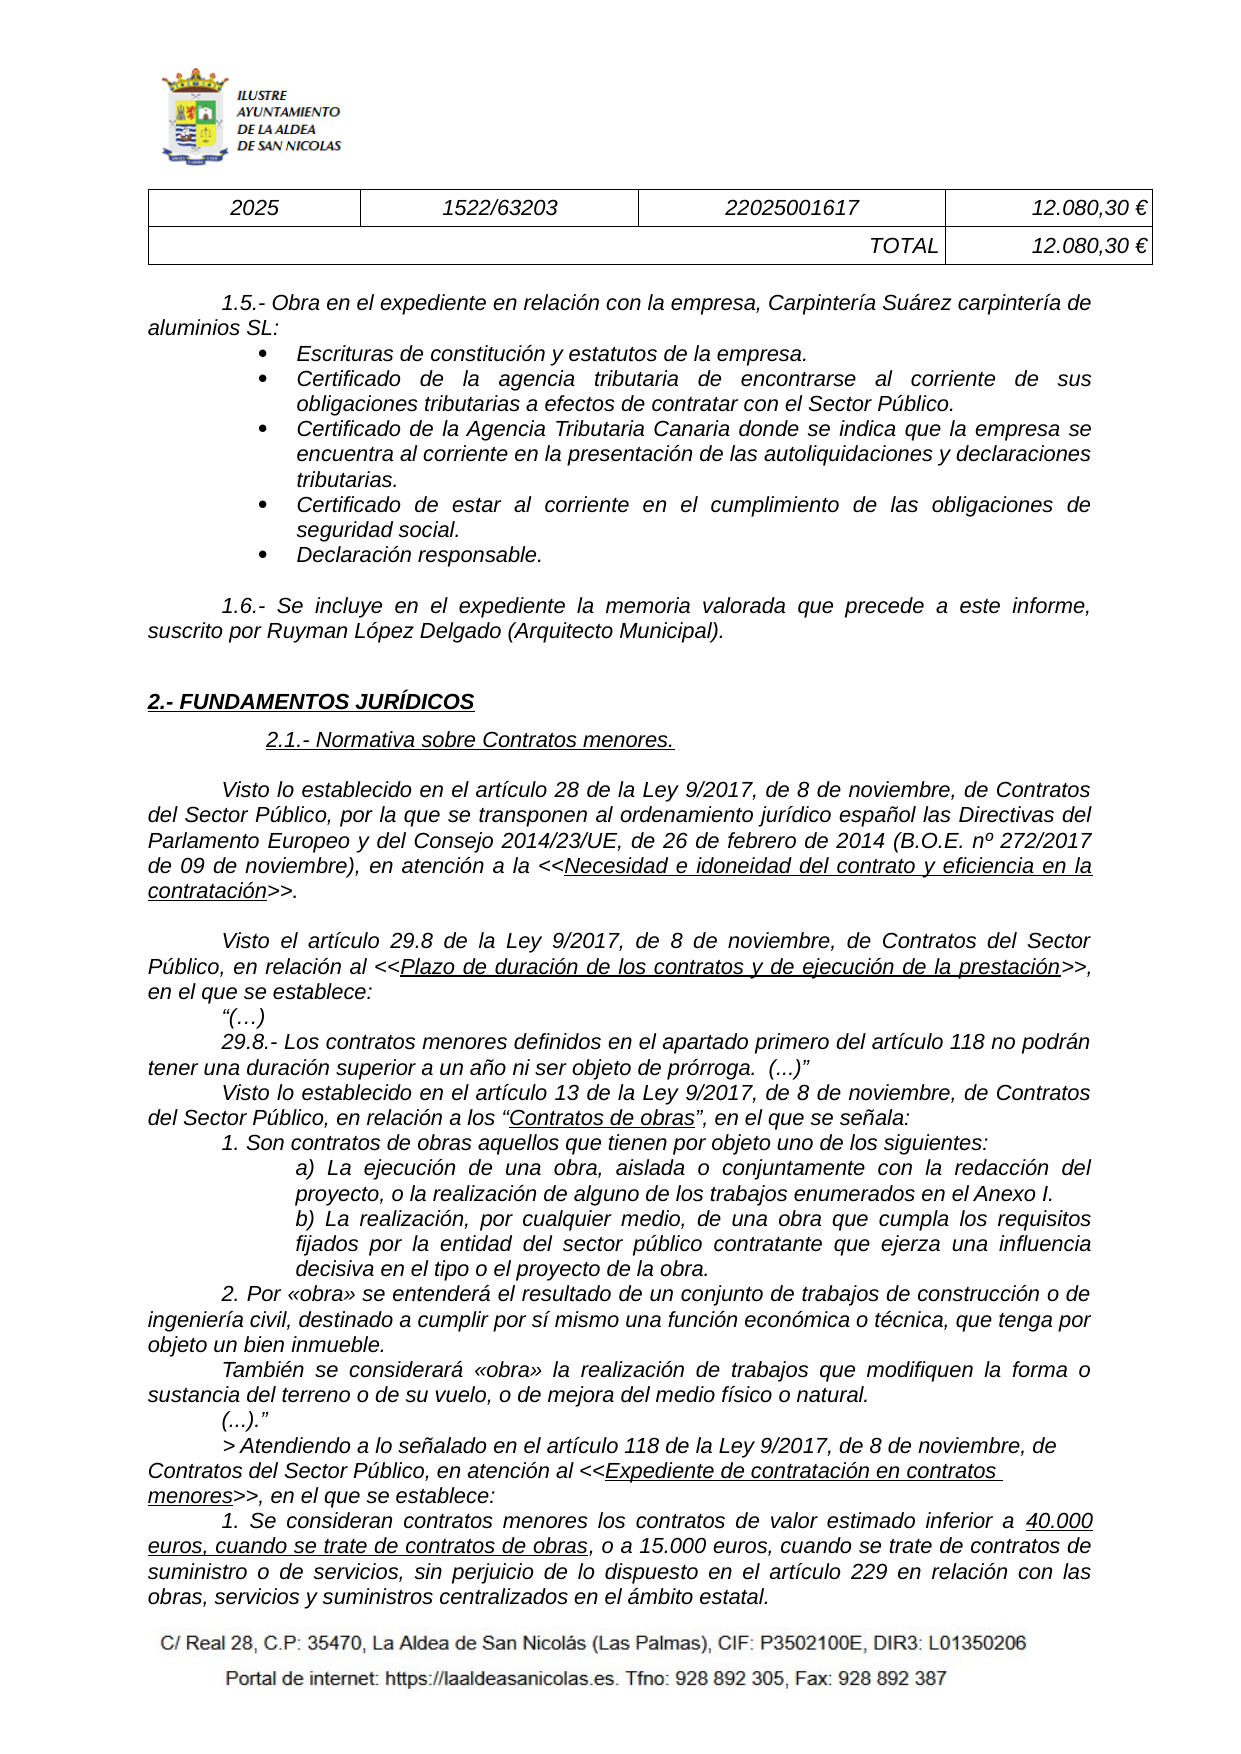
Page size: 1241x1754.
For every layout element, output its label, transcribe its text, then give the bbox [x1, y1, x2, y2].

text Visto el artículo 29.8 de la Ley 9/2017, de 8 de noviembre, de Contratos del Sector Público, en relación al <<Plazo de duración de los contratos y de ejecución de la prestación>>, en el que se establece: [148, 928, 1093, 1004]
text Visto lo establecido en el artículo 13 de la Ley 9/2017, de 8 de noviembre, de Contratos del Sector Público, en relación a los “Contratos de obras”, en el que se señala: [148, 1080, 1093, 1130]
text 1. Se consideran contratos menores los contratos de valor estimado inferior a 40.000 euros, cuando se trate de contratos de obras, o a 15.000 euros, cuando se trate de contratos de suministro o de servicios, sin perjuicio de lo dispuesto en el artículo 229 en relación con las obras, servicios y suministros centralizados en el ámbito estatal. [148, 1508, 1093, 1609]
list Certificado de estar al corriente en el cumplimiento de las obligaciones de seguridad social. [259, 492, 1093, 542]
text b) La realización, por cualquier medio, de una obra que cumpla los requisitos fijados por la entidad del sector público contratante que ejerza una influencia decisiva en el tipo o el proyecto de la obra. [295, 1206, 1093, 1281]
text 2.1.- Normativa sobre Contratos menores. [148, 727, 1093, 752]
picture [149, 1627, 1034, 1694]
text a) La ejecución de una obra, aislada o conjuntamente con la redacción del proyecto, o la realización de alguno de los trabajos enumerados en el Anexo I. [295, 1155, 1093, 1206]
table_cell 12.080,30 € [946, 227, 1152, 264]
text 1.5.- Obra en el expediente en relación con la empresa, Carpintería Suárez carpintería de aluminios SL: [148, 290, 1093, 341]
list Declaración responsable. [259, 542, 1093, 567]
subtitle 2.- FUNDAMENTOS JURÍDICOS [148, 689, 1093, 714]
list Escrituras de constitución y estatutos de la empresa. [259, 341, 1093, 366]
text “(…) [148, 1004, 1093, 1029]
list Certificado de la agencia tributaria de encontrarse al corriente de sus obligaciones tributarias a efectos de contratar con el Sector Público. [259, 366, 1093, 416]
text 2. Por «obra» se entenderá el resultado de un conjunto de trabajos de construcción o de ingeniería civil, destinado a cumplir por sí mismo una función económica o técnica, que tenga por objeto un bien inmueble. [148, 1281, 1093, 1357]
text Visto lo establecido en el artículo 28 de la Ley 9/2017, de 8 de noviembre, de Contratos del Sector Público, por la que se transponen al ordenamiento jurídico español las Directivas del Parlamento Europeo y del Consejo 2014/23/UE, de 26 de febrero de 2014 (B.O.E. nº 272/2017 de 09 de noviembre), en atención a la <<Necesidad e idoneidad del contrato y eficiencia en la contratación>>. [148, 777, 1093, 903]
picture [148, 60, 357, 173]
text 1.6.- Se incluye en el expediente la memoria valorada que precede a este informe, suscrito por Ruyman López Delgado (Arquitecto Municipal). [148, 593, 1093, 643]
text 1. Son contratos de obras aquellos que tienen por objeto uno de los siguientes: [148, 1130, 1093, 1155]
list Certificado de la Agencia Tributaria Canaria donde se indica que la empresa se encuentra al corriente en la presentación de las autoliquidaciones y declaraciones tributarias. [259, 416, 1093, 492]
table_cell 2025 [149, 190, 360, 226]
text > Atendiendo a lo señalado en el artículo 118 de la Ley 9/2017, de 8 de noviembre, de Contratos del Sector Público, en atención al <<Expediente de contratación en contratos menores>>, en el que se establece: [148, 1433, 1093, 1508]
text También se considerará «obra» la realización de trabajos que modifiquen la forma o sustancia del terreno o de su vuelo, o de mejora del medio físico o natural. [148, 1357, 1093, 1407]
table_cell 12.080,30 € [946, 190, 1152, 226]
text (...).” [148, 1407, 1093, 1433]
table_cell TOTAL [149, 227, 945, 264]
text 29.8.- Los contratos menores definidos en el apartado primero del artículo 118 no podrán tener una duración superior a un año ni ser objeto de prórroga. (...)” [148, 1029, 1093, 1080]
table_cell 22025001617 [639, 190, 945, 226]
table_cell 1522/63203 [361, 190, 638, 226]
